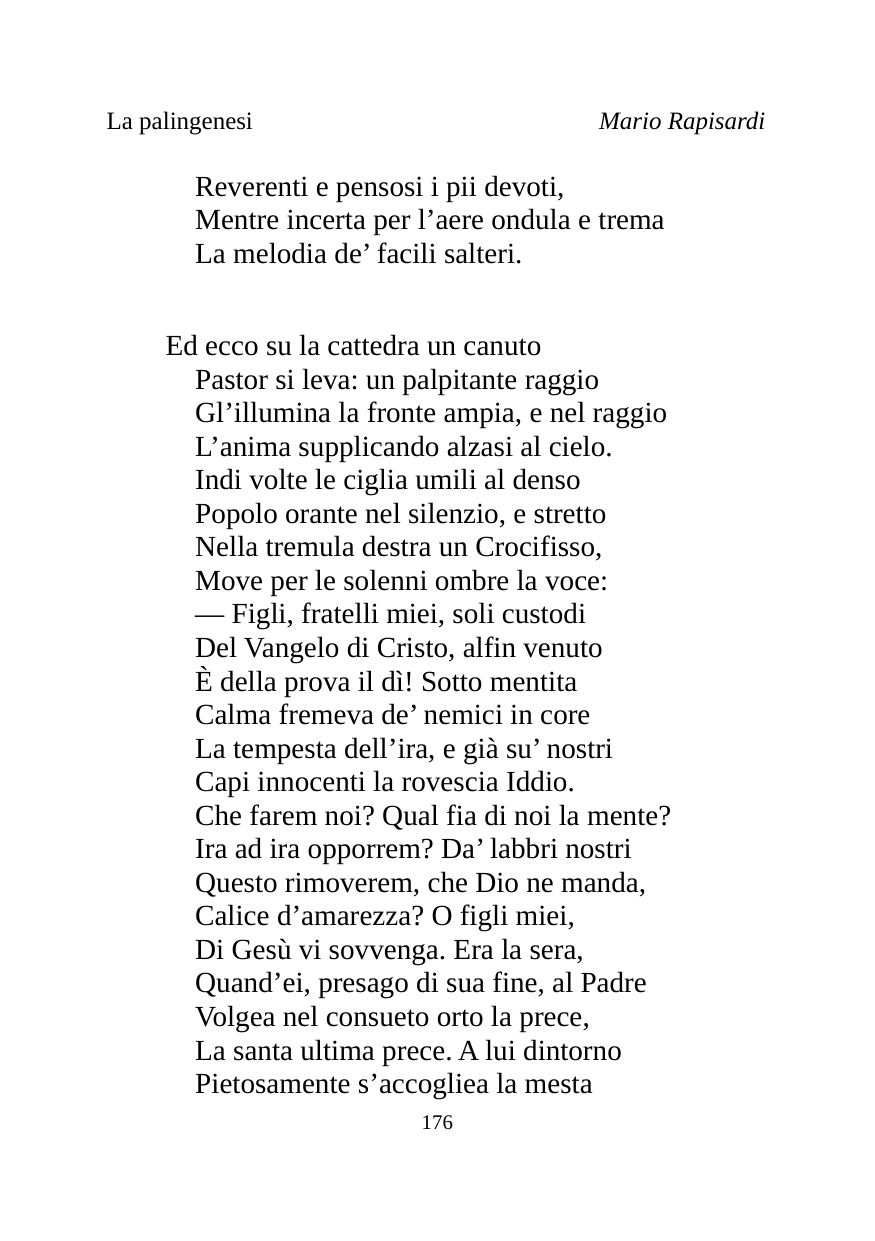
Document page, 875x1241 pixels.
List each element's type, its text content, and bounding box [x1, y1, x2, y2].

text Reverenti e pensosi i pii devoti, Mentre incerta per l’aere ondula e trema La melodia de’ facili salteri. [165, 169, 768, 269]
text Ed ecco su la cattedra un canuto Pastor si leva: un palpitante raggio Gl’illumina la fronte ampia, e nel raggio L’anima supplicando alzasi al cielo. Indi volte le ciglia umili al denso Popolo orante nel silenzio, e stretto Nella tremula destra un Crocifisso, Move per le solenni ombre la voce: — Figli, fratelli miei, soli custodi Del Vangelo di Cristo, alfin venuto È della prova il dì! Sotto mentita Calma fremeva de’ nemici in core La tempesta dell’ira, e già su’ nostri Capi innocenti la rovescia Iddio. Che farem noi? Qual fia di noi la mente? Ira ad ira opporrem? Da’ labbri nostri Questo rimoverem, che Dio ne manda, Calice d’amarezza? O figli miei, Di Gesù vi sovvenga. Era la sera, Quand’ei, presago di sua fine, al Padre Volgea nel consueto orto la prece, La santa ultima prece. A lui dintorno Pietosamente s’accogliea la mesta [165, 328, 768, 1100]
